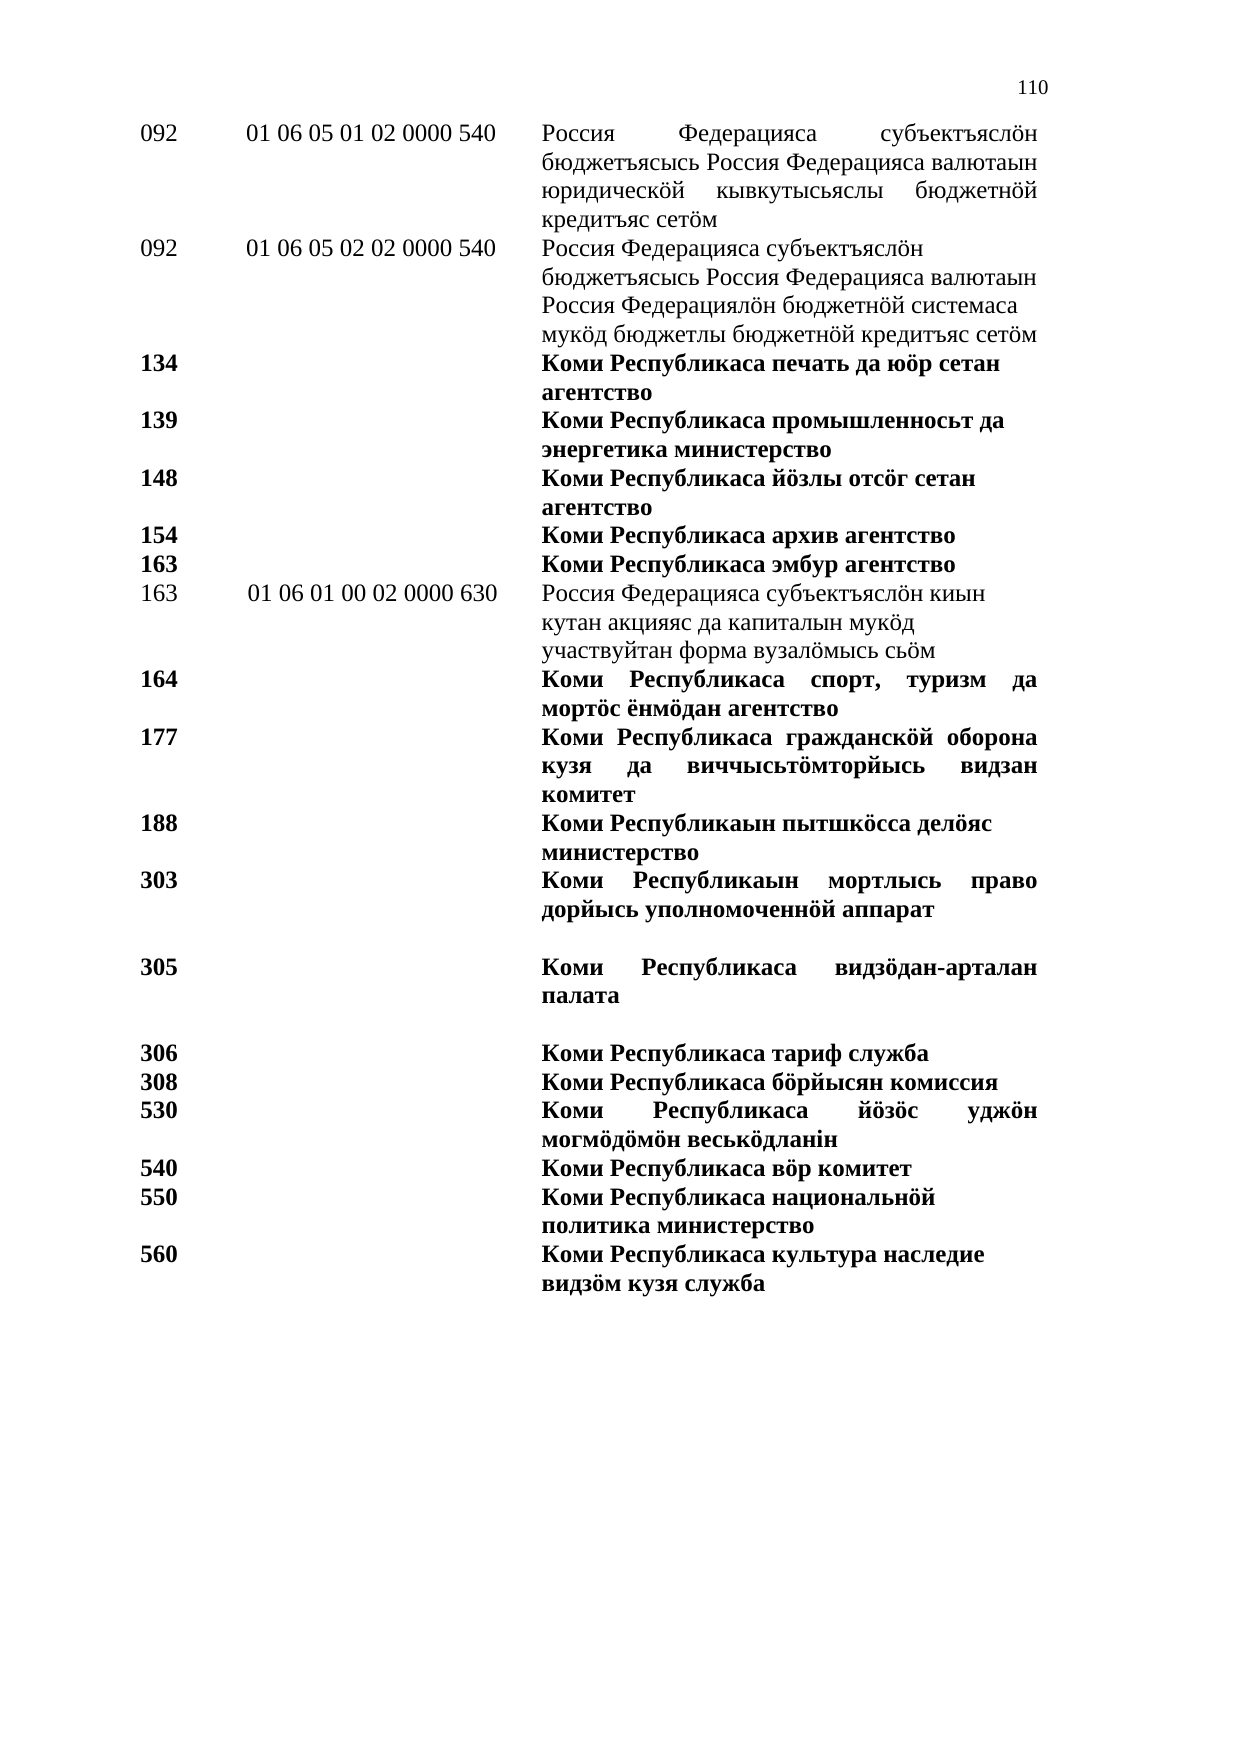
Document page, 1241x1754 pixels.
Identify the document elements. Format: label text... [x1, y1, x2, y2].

table_cell [211, 808, 530, 866]
table_cell Россия Федерацияса субъектъяслöн киын кутан акцияяс да капиталын мукöд участвуйтан форма вузалöмысь сьöм [530, 578, 1049, 664]
table_cell Коми Республикаса гражданскöй оборона кузя да виччысьтöмторйысь видзан комитет [530, 722, 1049, 808]
table_cell Коми Республикаса культура наследие видзöм кузя служба [530, 1239, 1049, 1297]
table_cell [211, 866, 530, 952]
table_cell Коми Республикаса вöр комитет [530, 1153, 1049, 1182]
table_cell Коми Республикаса тариф служба [530, 1038, 1049, 1067]
table_cell Коми Республикаса йöзöс уджöн могмöдöмöн веськöдланін [530, 1096, 1049, 1153]
table_cell [211, 1038, 530, 1067]
table_cell 163 [106, 549, 211, 578]
table_cell Коми Республикаса эмбур агентство [530, 549, 1049, 578]
table_cell [211, 1153, 530, 1182]
table_cell Коми Республикаса видзöдан-арталан палата [530, 952, 1049, 1038]
table_cell [211, 1067, 530, 1096]
table_cell [211, 463, 530, 521]
table_cell 550 [106, 1182, 211, 1239]
table_cell 177 [106, 722, 211, 808]
table_cell 154 [106, 521, 211, 549]
table_cell 530 [106, 1096, 211, 1153]
table_cell Коми Республикаса национальнöй политика министерство [530, 1182, 1049, 1239]
table_cell [211, 406, 530, 463]
table_cell 01 06 05 02 02 0000 540 [211, 233, 530, 348]
table_cell 148 [106, 463, 211, 521]
table_cell [211, 664, 530, 722]
table_cell [211, 521, 530, 549]
table_cell 01 06 01 00 02 0000 630 [211, 578, 530, 664]
table_cell Коми Республикаса архив агентство [530, 521, 1049, 549]
table_cell 134 [106, 348, 211, 406]
table_cell [211, 549, 530, 578]
table_cell 092 [106, 118, 211, 233]
table_cell 560 [106, 1239, 211, 1297]
table_cell [211, 722, 530, 808]
table_cell 01 06 05 01 02 0000 540 [211, 118, 530, 233]
table_cell 092 [106, 233, 211, 348]
table_cell Коми Республикаса йöзлы отсöг сетан агентство [530, 463, 1049, 521]
table_cell [211, 1239, 530, 1297]
table_cell 305 [106, 952, 211, 1038]
table_cell 139 [106, 406, 211, 463]
table_cell Коми Республикаын мортлысь право дорйысь уполномоченнöй аппарат [530, 866, 1049, 952]
table_cell Коми Республикаын пытшкöсса делöяс министерство [530, 808, 1049, 866]
table_cell [211, 348, 530, 406]
table_cell 306 [106, 1038, 211, 1067]
table_cell 308 [106, 1067, 211, 1096]
table_cell 540 [106, 1153, 211, 1182]
table_cell 163 [106, 578, 211, 664]
table_cell Россия Федерацияса субъектъяслöн бюджетъясысь Россия Федерацияса валютаын юридическöй кывкутысьяслы бюджетнöй кредитъяс сетöм [530, 118, 1049, 233]
table_cell Коми Республикаса промышленносьт да энергетика министерство [530, 406, 1049, 463]
table_cell Коми Республикаса печать да юöр сетан агентство [530, 348, 1049, 406]
table_cell [211, 1096, 530, 1153]
table_cell 164 [106, 664, 211, 722]
table_cell 188 [106, 808, 211, 866]
table_cell Коми Республикаса бöрйысян комиссия [530, 1067, 1049, 1096]
table_cell Россия Федерацияса субъектъяслöн бюджетъясысь Россия Федерацияса валютаын Россия Федерациялöн бюджетнöй системаса мукöд бюджетлы бюджетнöй кредитъяс сетöм [530, 233, 1049, 348]
table_cell Коми Республикаса спорт, туризм да мортöс ёнмöдан агентство [530, 664, 1049, 722]
table_cell [211, 1182, 530, 1239]
table_cell 303 [106, 866, 211, 952]
table_cell [211, 952, 530, 1038]
